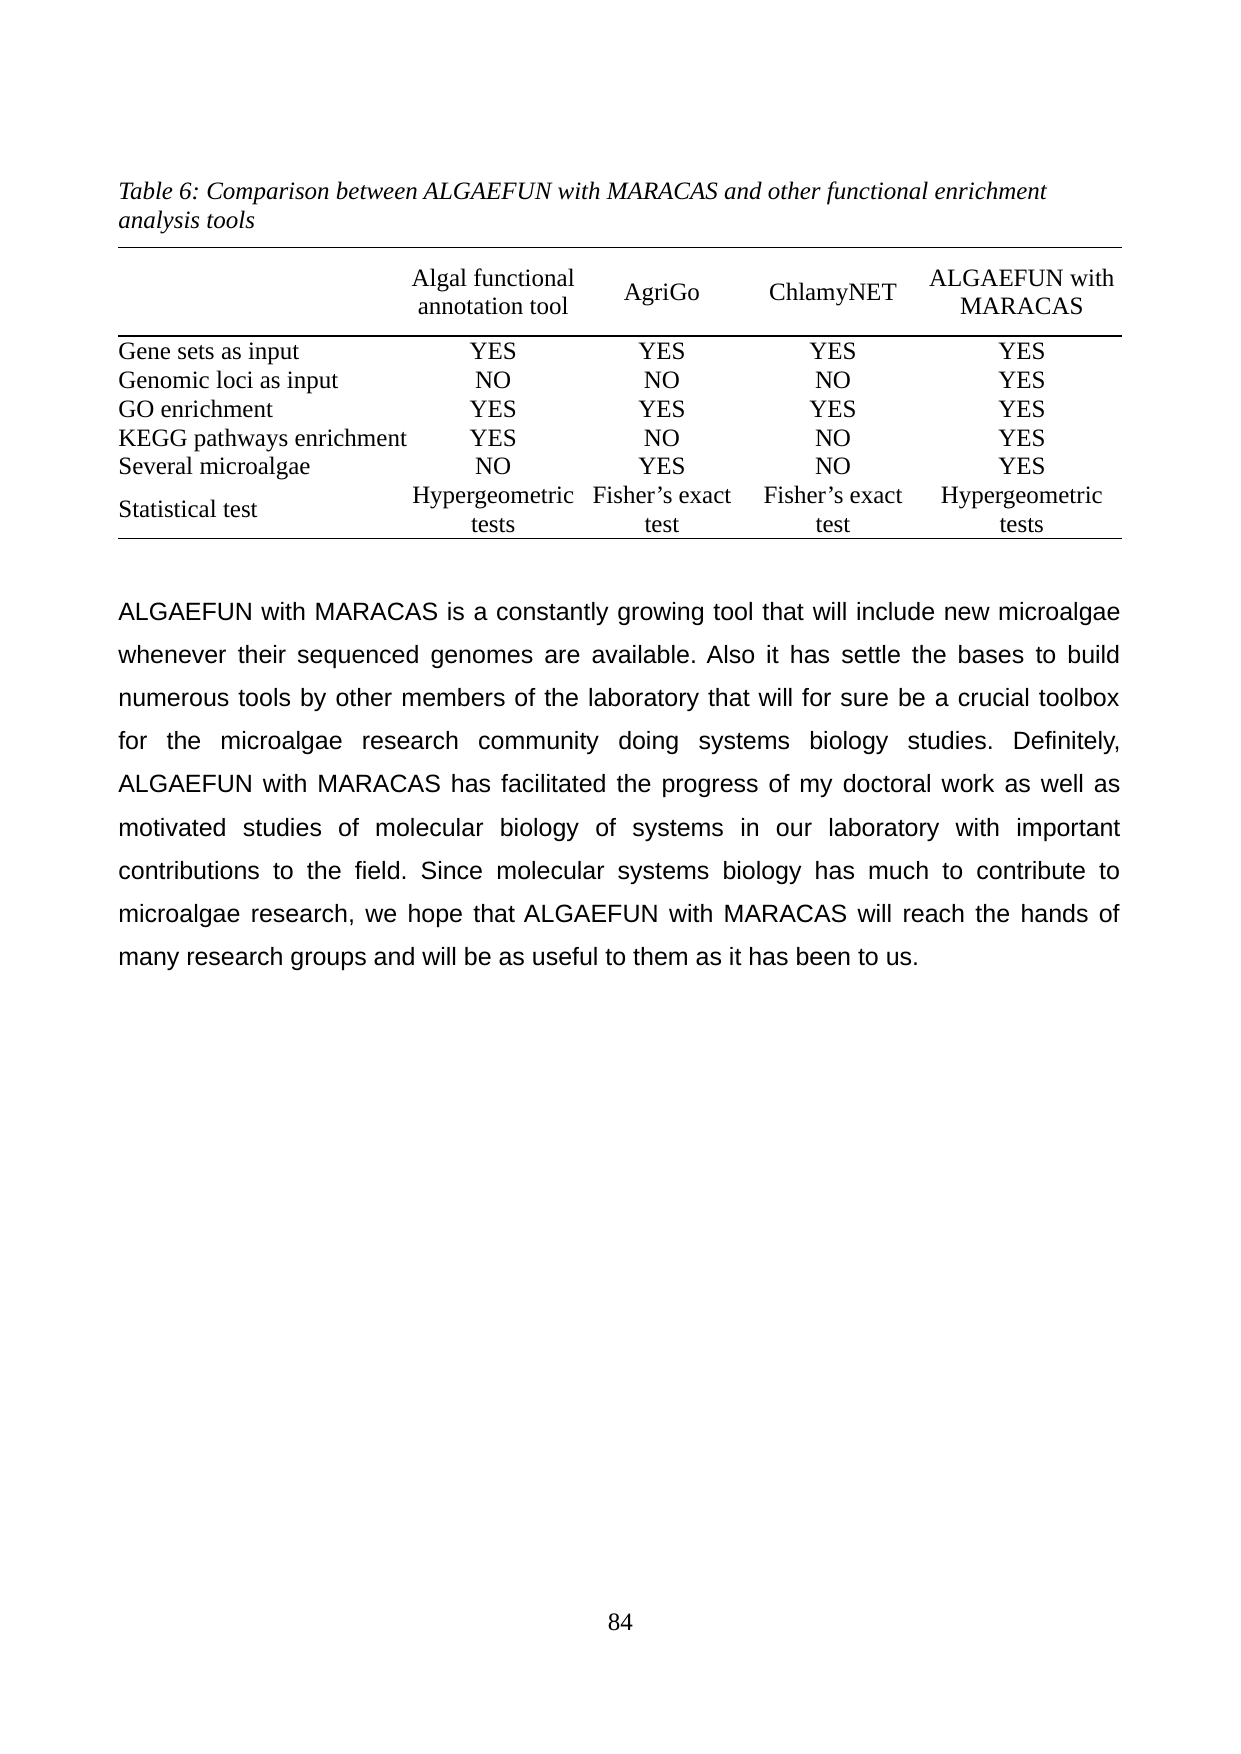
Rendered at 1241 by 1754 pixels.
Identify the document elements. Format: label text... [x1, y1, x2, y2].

table_cell YES [579, 337, 744, 365]
table_cell YES [921, 394, 1122, 423]
table_cell YES [579, 394, 744, 423]
table_cell YES [744, 337, 921, 365]
table_cell YES [407, 337, 579, 365]
table_cell NO [744, 423, 921, 451]
table_cell NO [744, 451, 921, 480]
table_cell NO [407, 365, 579, 394]
table_cell Hypergeometric tests [921, 480, 1122, 538]
table_cell Hypergeometric tests [407, 480, 579, 538]
table_cell YES [407, 394, 579, 423]
table_cell YES [579, 451, 744, 480]
table_header [118, 248, 407, 335]
text Table 6: Comparison between ALGAEFUN with MARACAS and other functional enrichment analysis tools [118, 176, 1122, 234]
table_cell YES [921, 337, 1122, 365]
table_cell Genomic loci as input [118, 365, 407, 394]
table_cell NO [407, 451, 579, 480]
table_cell Statistical test [118, 480, 407, 538]
table_cell YES [921, 451, 1122, 480]
table_header AgriGo [579, 248, 744, 335]
table_cell Fisher’s exact test [579, 480, 744, 538]
table_header Algal functional annotation tool [407, 248, 579, 335]
table_header ALGAEFUN with MARACAS [921, 248, 1122, 335]
table_cell YES [921, 365, 1122, 394]
table_cell NO [579, 423, 744, 451]
table_cell Gene sets as input [118, 337, 407, 365]
table_cell GO enrichment [118, 394, 407, 423]
table_cell NO [579, 365, 744, 394]
table_cell Several microalgae [118, 451, 407, 480]
table_header ChlamyNET [744, 248, 921, 335]
text ALGAEFUN with MARACAS is a constantly growing tool that will include new microalgae whenever their sequenced genomes are available. Also it has settle the bases to build numerous tools by other members of the laboratory that will for sure be a crucial toolbox for the microalgae research community doing systems biology studies. Definitely, ALGAEFUN with MARACAS has facilitated the progress of my doctoral work as well as motivated studies of molecular biology of systems in our laboratory with important contributions to the field. Since molecular systems biology has much to contribute to microalgae research, we hope that ALGAEFUN with MARACAS will reach the hands of many research groups and will be as useful to them as it has been to us. [118, 597, 1122, 971]
table_cell YES [407, 423, 579, 451]
table_cell Fisher’s exact test [744, 480, 921, 538]
table_cell KEGG pathways enrichment [118, 423, 407, 451]
table_cell YES [921, 423, 1122, 451]
table_cell YES [744, 394, 921, 423]
table_cell NO [744, 365, 921, 394]
